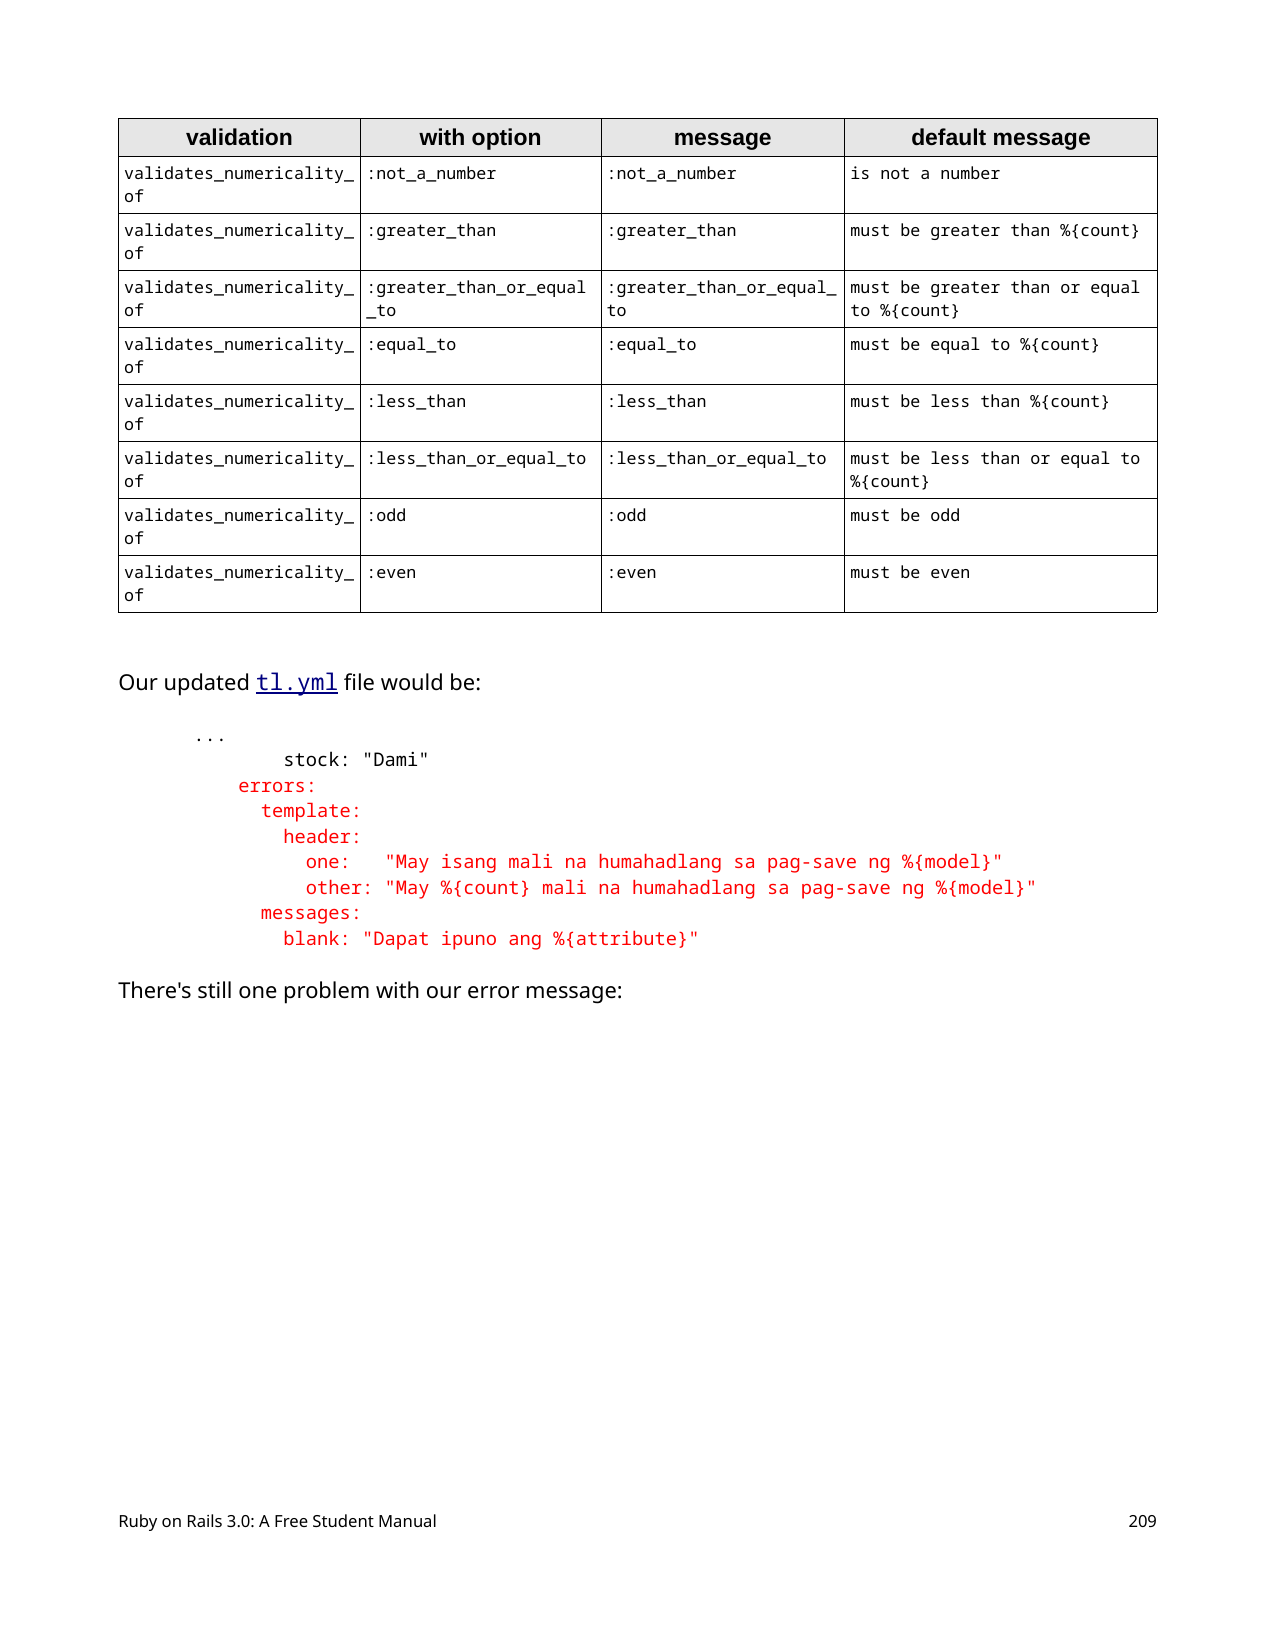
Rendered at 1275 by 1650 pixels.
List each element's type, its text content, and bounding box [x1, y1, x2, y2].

table_cell must be even [845, 556, 1157, 612]
text ... stock: "Dami" errors: template: header: one: "May isang mali na humahadlang sa pag-save ng %{model}" other: "May %{count} mali na humahadlang sa pag-save ng %{model}" messages: blank: "Dapat ipuno ang %{attribute}" [193, 721, 1157, 951]
table_cell validates_numericality_of [119, 442, 360, 498]
table_header validation [119, 119, 360, 156]
table_cell validates_numericality_of [119, 157, 360, 213]
table_cell :less_than [602, 385, 844, 441]
table_cell validates_numericality_of [119, 385, 360, 441]
table_cell validates_numericality_of [119, 271, 360, 327]
table_cell validates_numericality_of [119, 556, 360, 612]
table_cell must be less than %{count} [845, 385, 1157, 441]
table_header with option [361, 119, 601, 156]
table_cell :equal_to [602, 328, 844, 384]
table_cell :less_than_or_equal_to [361, 442, 601, 498]
table_cell must be greater than or equal to %{count} [845, 271, 1157, 327]
table_cell validates_numericality_of [119, 214, 360, 270]
table_cell :not_a_number [361, 157, 601, 213]
table_cell validates_numericality_of [119, 328, 360, 384]
table_header message [602, 119, 844, 156]
table_cell must be greater than %{count} [845, 214, 1157, 270]
table_cell :even [361, 556, 601, 612]
table_cell :less_than_or_equal_to [602, 442, 844, 498]
table_cell :greater_than [361, 214, 601, 270]
table_cell validates_numericality_of [119, 499, 360, 555]
table_cell :less_than [361, 385, 601, 441]
table_cell :equal_to [361, 328, 601, 384]
table_cell is not a number [845, 157, 1157, 213]
table_cell :not_a_number [602, 157, 844, 213]
table_cell :odd [361, 499, 601, 555]
table_cell must be odd [845, 499, 1157, 555]
table_header default message [845, 119, 1157, 156]
table_cell must be equal to %{count} [845, 328, 1157, 384]
text Our updated tl.yml file would be: [118, 666, 1157, 697]
table_cell :even [602, 556, 844, 612]
text There's still one problem with our error message: [118, 974, 1157, 1004]
table_cell :greater_than_or_equal_to [361, 271, 601, 327]
table_cell :greater_than [602, 214, 844, 270]
table_cell :greater_than_or_equal_to [602, 271, 844, 327]
table_cell must be less than or equal to %{count} [845, 442, 1157, 498]
table_cell :odd [602, 499, 844, 555]
